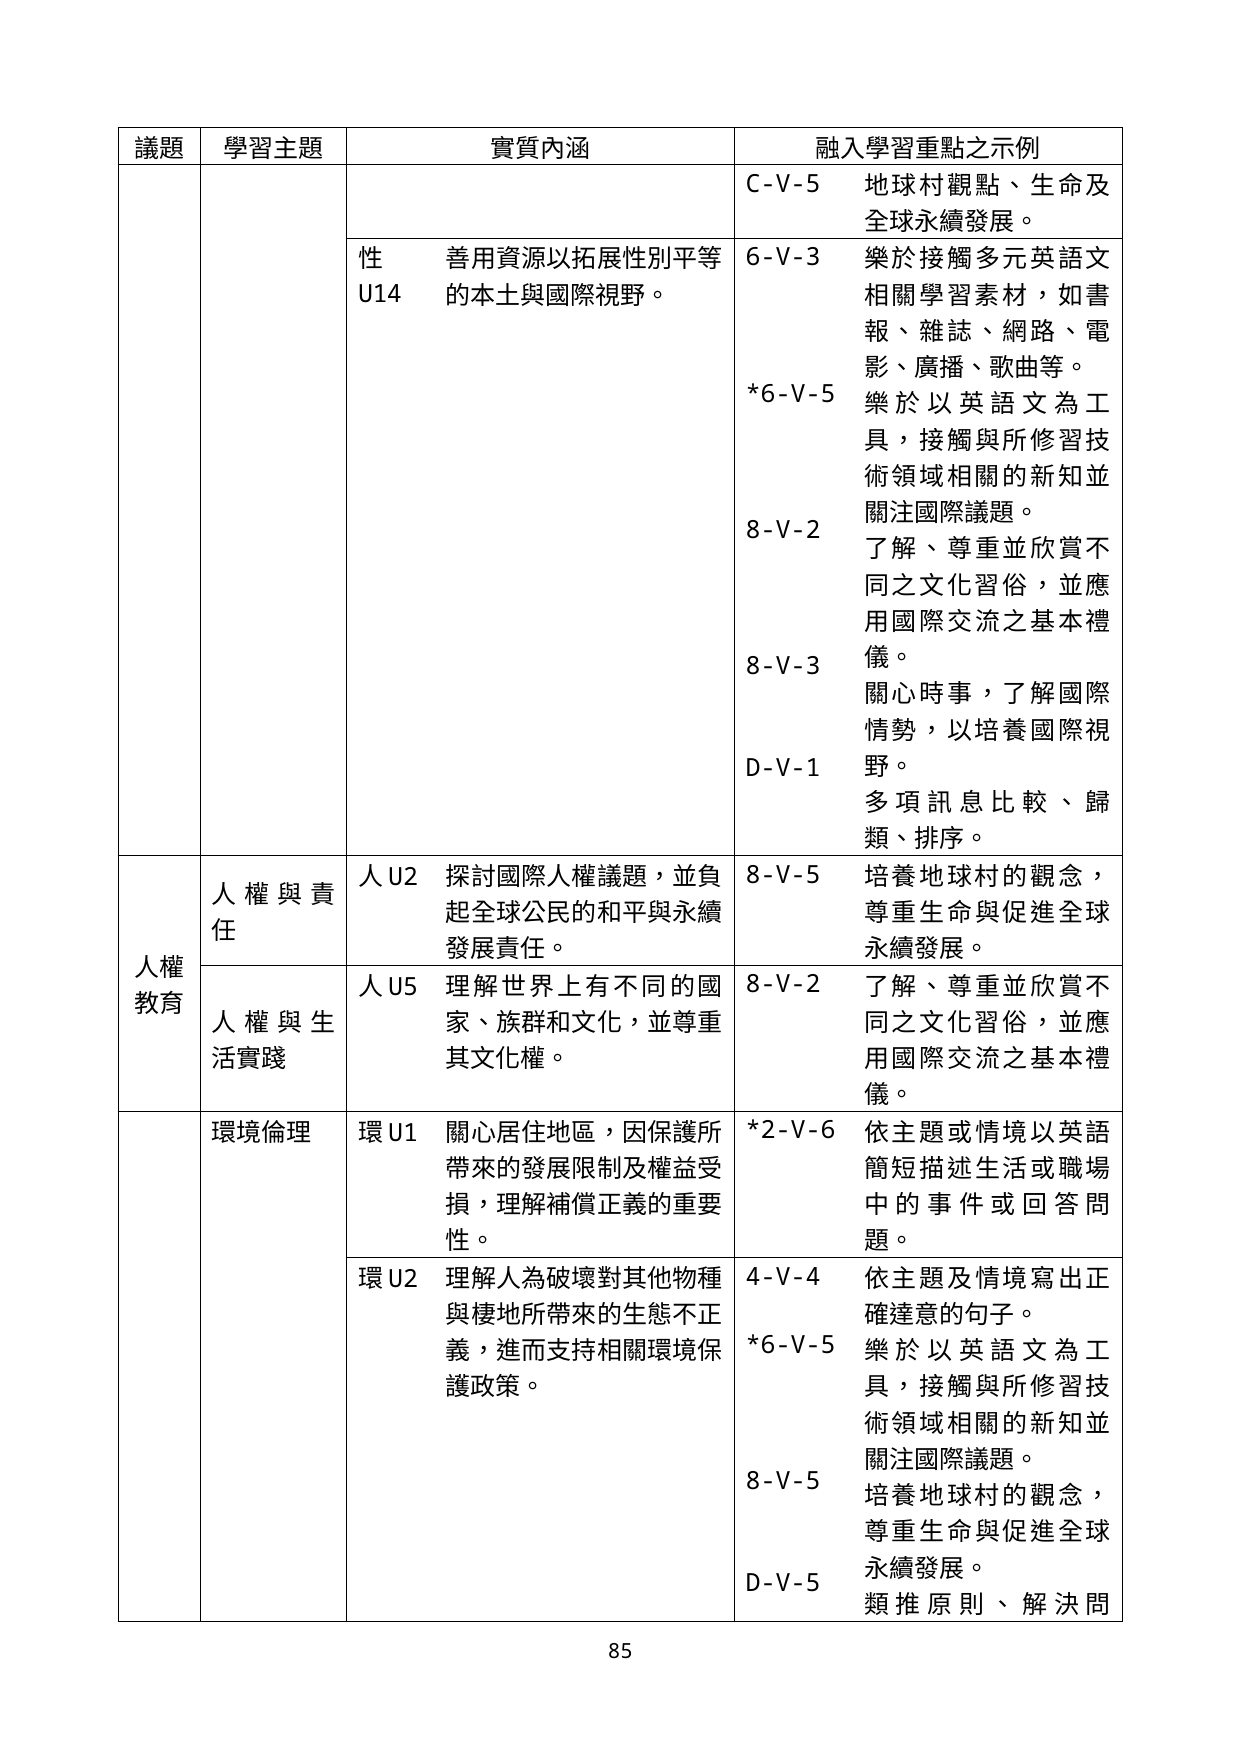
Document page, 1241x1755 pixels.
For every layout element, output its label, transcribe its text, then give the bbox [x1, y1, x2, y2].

table_cell 依主題或情境以英語簡短描述生活或職場中的事件或回答問題。 [853, 1112, 1122, 1257]
table_cell 8-V-5 [735, 856, 853, 965]
table_cell 4-V-4 *6-V-5 8-V-5 D-V-5 [735, 1258, 853, 1621]
table_cell [119, 1112, 200, 1621]
table_cell [201, 165, 346, 855]
table_cell [434, 165, 734, 238]
table_header 實質內涵 [347, 128, 734, 164]
table_cell 了解、尊重並欣賞不同之文化習俗，並應用國際交流之基本禮儀。 [853, 966, 1122, 1111]
table_cell 樂於接觸多元英語文相關學習素材，如書報、雜誌、網路、電影、廣播、歌曲等。 樂於以英語文為工具，接觸與所修習技術領域相關的新知並關注國際議題。 了解、尊重並欣賞不同之文化習俗，並應用國際交流之基本禮儀。 關心時事，了解國際情勢，以培養國際視野。 多項訊息比較、歸類、排序。 [853, 239, 1122, 855]
table_header 學習主題 [201, 128, 346, 164]
table_cell 人U2 [347, 856, 434, 965]
table_cell 培養地球村的觀念，尊重生命與促進全球永續發展。 [853, 856, 1122, 965]
table_cell 環U1 [347, 1112, 434, 1257]
table_cell 善用資源以拓展性別平等的本土與國際視野。 [434, 239, 734, 855]
table_cell 依主題及情境寫出正確達意的句子。 樂於以英語文為工具，接觸與所修習技術領域相關的新知並關注國際議題。 培養地球村的觀念，尊重生命與促進全球永續發展。 類推原則、解決問 [853, 1258, 1122, 1621]
table_cell 6-V-3 *6-V-5 8-V-2 8-V-3 D-V-1 [735, 239, 853, 855]
table_header 融入學習重點之示例 [735, 128, 1122, 164]
table_cell 人權與生活實踐 [201, 966, 346, 1111]
table_cell [347, 165, 434, 238]
table_cell 人權與責任 [201, 856, 346, 965]
table_cell 地球村觀點、生命及全球永續發展。 [853, 165, 1122, 238]
table_cell [119, 165, 200, 855]
table_header 議題 [119, 128, 200, 164]
table_cell 探討國際人權議題，並負起全球公民的和平與永續發展責任。 [434, 856, 734, 965]
table_cell 環境倫理 [201, 1112, 346, 1621]
table_cell 關心居住地區，因保護所帶來的發展限制及權益受損，理解補償正義的重要性。 [434, 1112, 734, 1257]
table_cell 理解人為破壞對其他物種與棲地所帶來的生態不正義，進而支持相關環境保護政策。 [434, 1258, 734, 1621]
table_cell 性U14 [347, 239, 434, 855]
table_cell 8-V-2 [735, 966, 853, 1111]
table_cell C-V-5 [735, 165, 853, 238]
table_cell 人U5 [347, 966, 434, 1111]
table_cell 人權教育 [119, 856, 200, 1111]
table_cell 環U2 [347, 1258, 434, 1621]
table_cell *2-V-6 [735, 1112, 853, 1257]
table_cell 理解世界上有不同的國家、族群和文化，並尊重其文化權。 [434, 966, 734, 1111]
